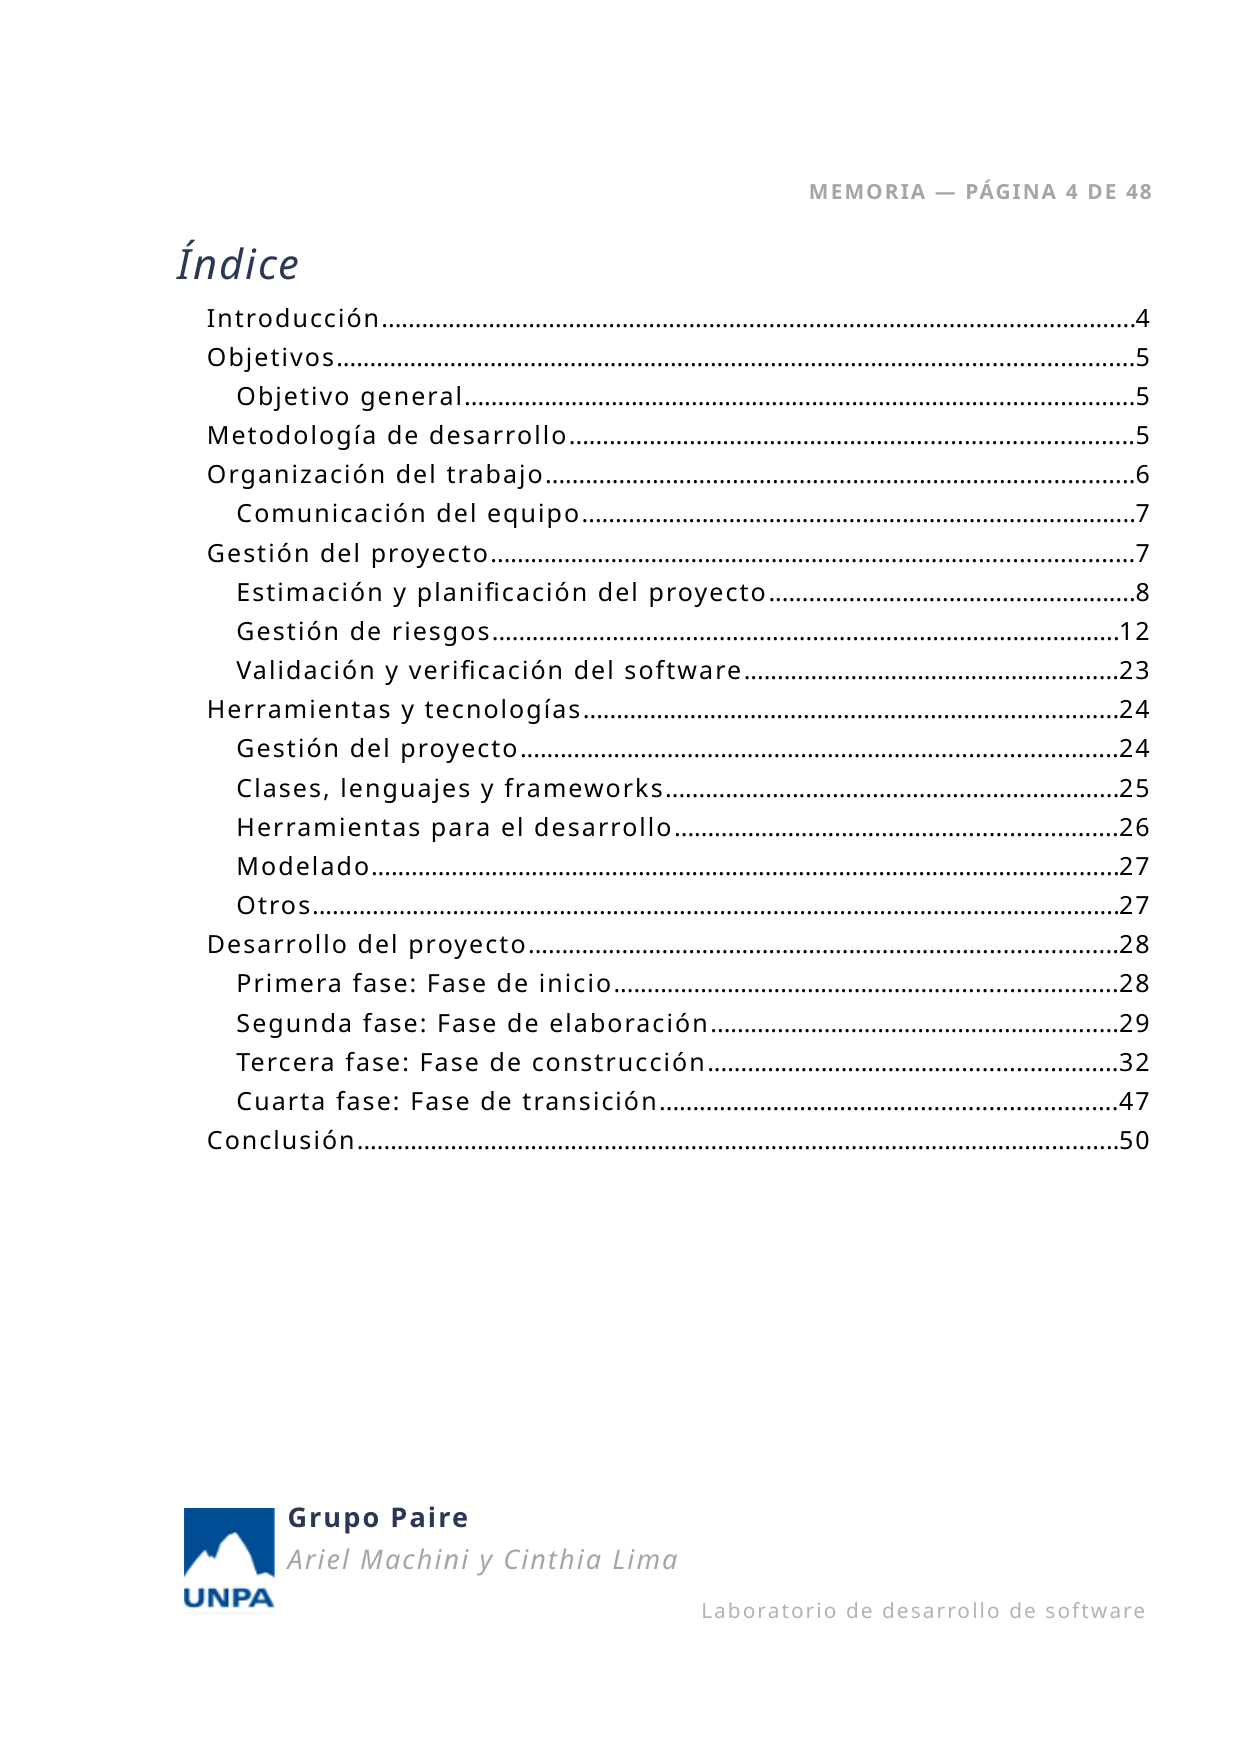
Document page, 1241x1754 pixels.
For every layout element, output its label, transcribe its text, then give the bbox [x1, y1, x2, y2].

picture [184, 1508, 275, 1614]
text Gestión del proyecto 24 [236, 731, 1152, 765]
text Tercera fase: Fase de construcción 32 [236, 1044, 1152, 1078]
text Herramientas y tecnologías 24 [207, 692, 1152, 726]
text Objetivo general 5 [236, 379, 1152, 413]
text Introducción 4 [207, 300, 1152, 334]
text Otros 27 [236, 888, 1152, 922]
text Gestión de riesgos 12 [236, 614, 1152, 648]
text Estimación y planificación del proyecto 8 [236, 574, 1152, 608]
text Comunicación del equipo 7 [236, 496, 1152, 530]
text Modelado 27 [236, 849, 1152, 883]
text Segunda fase: Fase de elaboración 29 [236, 1005, 1152, 1039]
text Clases, lenguajes y frameworks 25 [236, 770, 1152, 804]
text Cuarta fase: Fase de transición 47 [236, 1084, 1152, 1118]
text Herramientas para el desarrollo 26 [236, 809, 1152, 843]
text Desarrollo del proyecto 28 [207, 927, 1152, 961]
text Conclusión 50 [207, 1123, 1152, 1157]
text Gestión del proyecto 7 [207, 535, 1152, 569]
text Validación y verificación del software 23 [236, 653, 1152, 687]
text Objetivos 5 [207, 339, 1152, 373]
text Metodología de desarrollo 5 [207, 418, 1152, 452]
text Primera fase: Fase de inicio 28 [236, 966, 1152, 1000]
text Organización del trabajo 6 [207, 457, 1152, 491]
text Índice [177, 235, 1152, 292]
